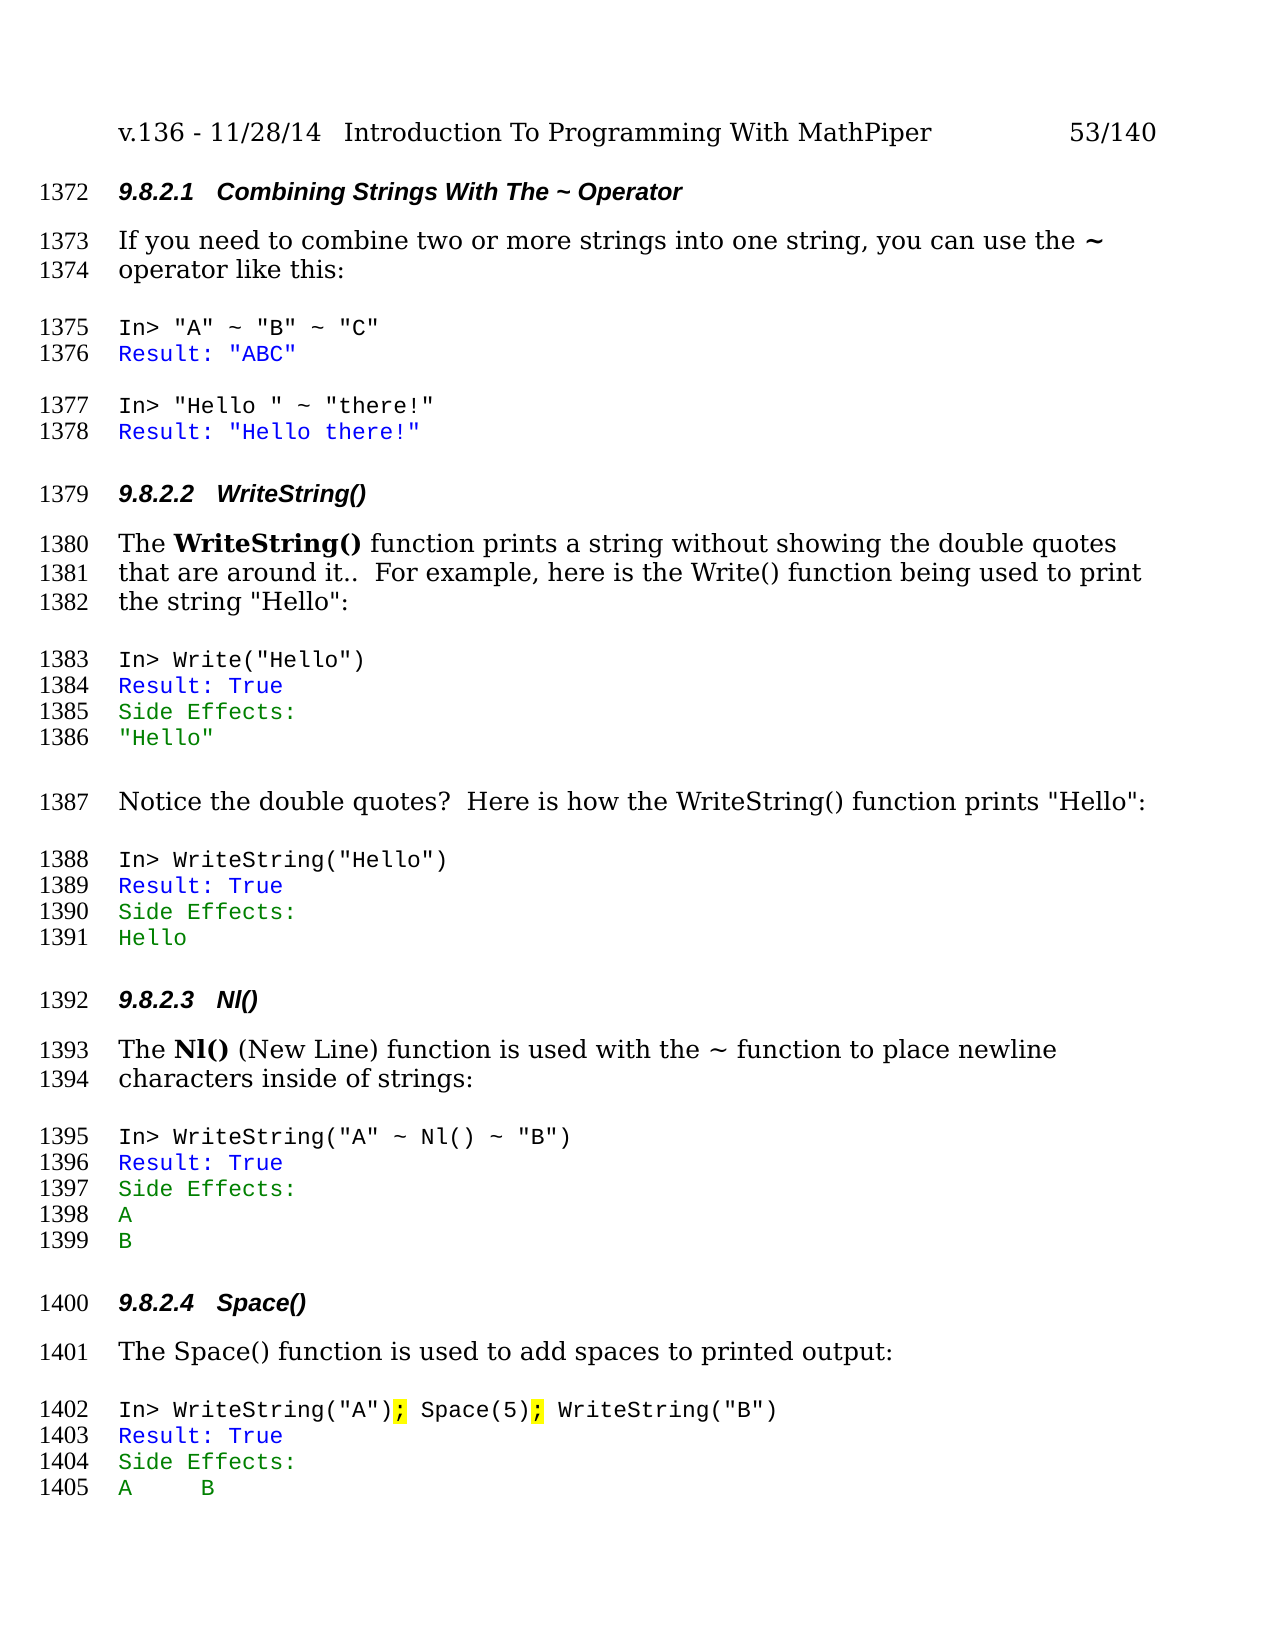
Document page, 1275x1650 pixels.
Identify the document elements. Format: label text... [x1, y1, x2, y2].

text The Space() function is used to add spaces to printed output: [118, 1337, 1157, 1367]
text A B [118, 1476, 1157, 1502]
text B [118, 1229, 1157, 1255]
subtitle Combining Strings With The ~ Operator [118, 177, 1157, 205]
text Result: True [118, 674, 1157, 701]
subtitle Nl() [118, 985, 1157, 1014]
text Notice the double quotes? Here is how the WriteString() function prints "Hello": [118, 787, 1157, 816]
text Side Effects: [118, 1450, 1157, 1476]
text Result: "ABC" [118, 343, 1157, 369]
text Result: True [118, 1151, 1157, 1177]
text Side Effects: [118, 1177, 1157, 1203]
text In> WriteString("A" ~ Nl() ~ "B") [118, 1125, 1157, 1151]
subtitle WriteString() [118, 479, 1157, 508]
text "Hello" [118, 726, 1157, 752]
text In> WriteString("A"); Space(5); WriteString("B") [118, 1398, 1157, 1424]
text The WriteString() function prints a string without showing the double quotes that are around it.. For example, here is the Write() function being used to print the string "Hello": [118, 529, 1157, 617]
text In> WriteString("Hello") [118, 848, 1157, 874]
subtitle Space() [118, 1288, 1157, 1316]
text In> "Hello " ~ "there!" [118, 394, 1157, 421]
text If you need to combine two or more strings into one string, you can use the ~ operator like this: [118, 226, 1157, 285]
text The Nl() (New Line) function is used with the ~ function to place newline characters inside of strings: [118, 1035, 1157, 1093]
text In> Write("Hello") [118, 649, 1157, 674]
text A [118, 1203, 1157, 1229]
text Side Effects: [118, 701, 1157, 726]
text In> "A" ~ "B" ~ "C" [118, 317, 1157, 343]
text Result: "Hello there!" [118, 421, 1157, 446]
text Result: True [118, 874, 1157, 900]
text Result: True [118, 1424, 1157, 1450]
text Side Effects: [118, 900, 1157, 926]
text Hello [118, 926, 1157, 952]
